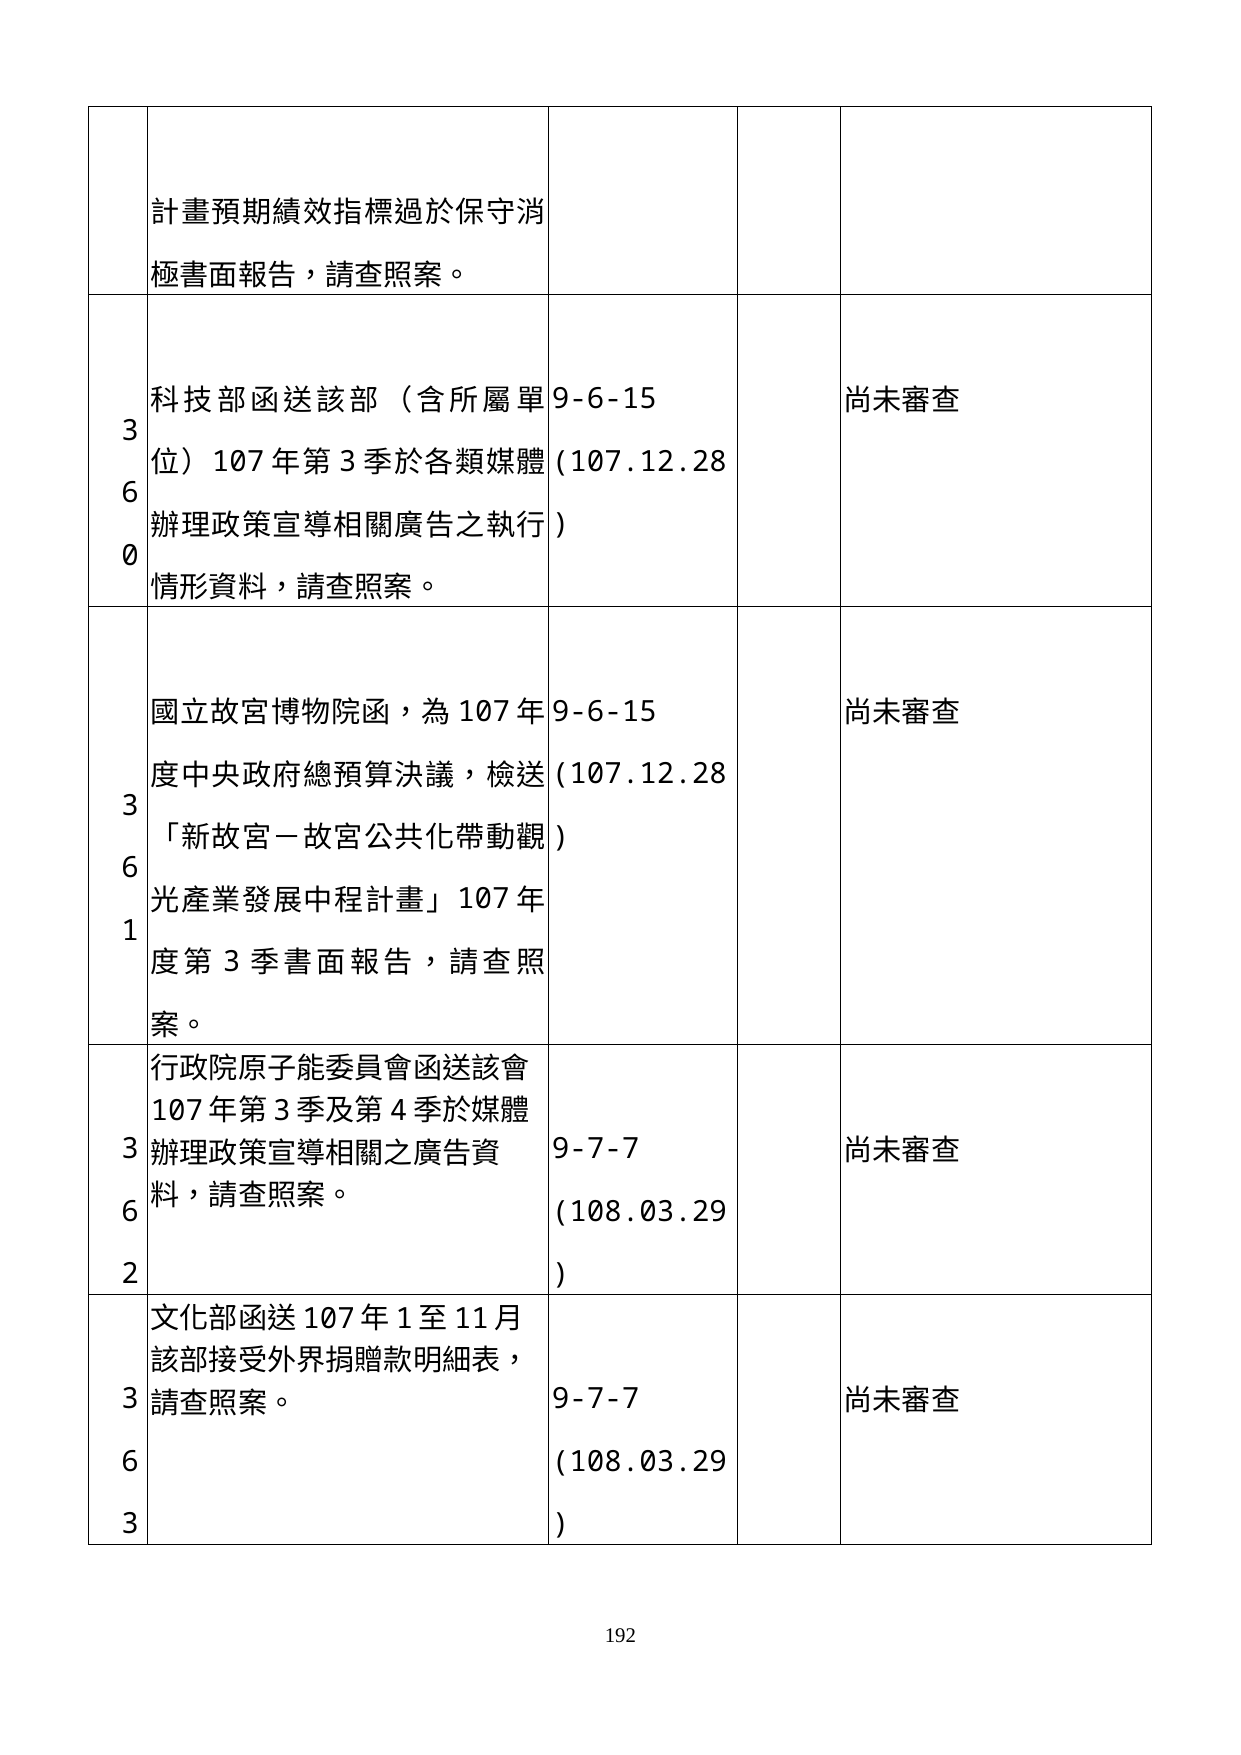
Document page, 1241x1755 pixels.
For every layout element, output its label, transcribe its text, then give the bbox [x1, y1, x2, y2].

table_cell 9-7-7 (108.03.29) [549, 1295, 737, 1543]
table_cell [549, 107, 737, 293]
table_cell 文化部函送107年1至11月該部接受外界捐贈款明細表，請查照案。 [148, 1295, 548, 1543]
table_cell [89, 1295, 147, 1543]
table_cell [738, 295, 840, 606]
table_cell 9-7-7 (108.03.29) [549, 1045, 737, 1293]
table_cell 尚未審查 [841, 607, 1151, 1043]
table_cell [89, 607, 147, 1043]
table_cell 尚未審查 [841, 295, 1151, 606]
table_cell [738, 107, 840, 293]
table_cell [738, 1295, 840, 1543]
table_cell [89, 107, 147, 293]
table_cell [89, 295, 147, 606]
table_cell 科技部函送該部（含所屬單位）107年第3季於各類媒體辦理政策宣導相關廣告之執行情形資料，請查照案。 [148, 295, 548, 606]
table_cell 計畫預期績效指標過於保守消極書面報告，請查照案。 [148, 107, 548, 293]
table_cell [841, 107, 1151, 293]
table_cell [738, 1045, 840, 1293]
table_cell 國立故宮博物院函，為107年度中央政府總預算決議，檢送「新故宮－故宮公共化帶動觀光產業發展中程計畫」107年度第3季書面報告，請查照案。 [148, 607, 548, 1043]
table_cell [738, 607, 840, 1043]
table_cell 9-6-15 (107.12.28) [549, 607, 737, 1043]
table_cell 9-6-15 (107.12.28) [549, 295, 737, 606]
table_cell 尚未審查 [841, 1295, 1151, 1543]
table_cell [89, 1045, 147, 1293]
table_cell 行政院原子能委員會函送該會107年第3季及第4季於媒體辦理政策宣導相關之廣告資料，請查照案。 [148, 1045, 548, 1293]
table_cell 尚未審查 [841, 1045, 1151, 1293]
